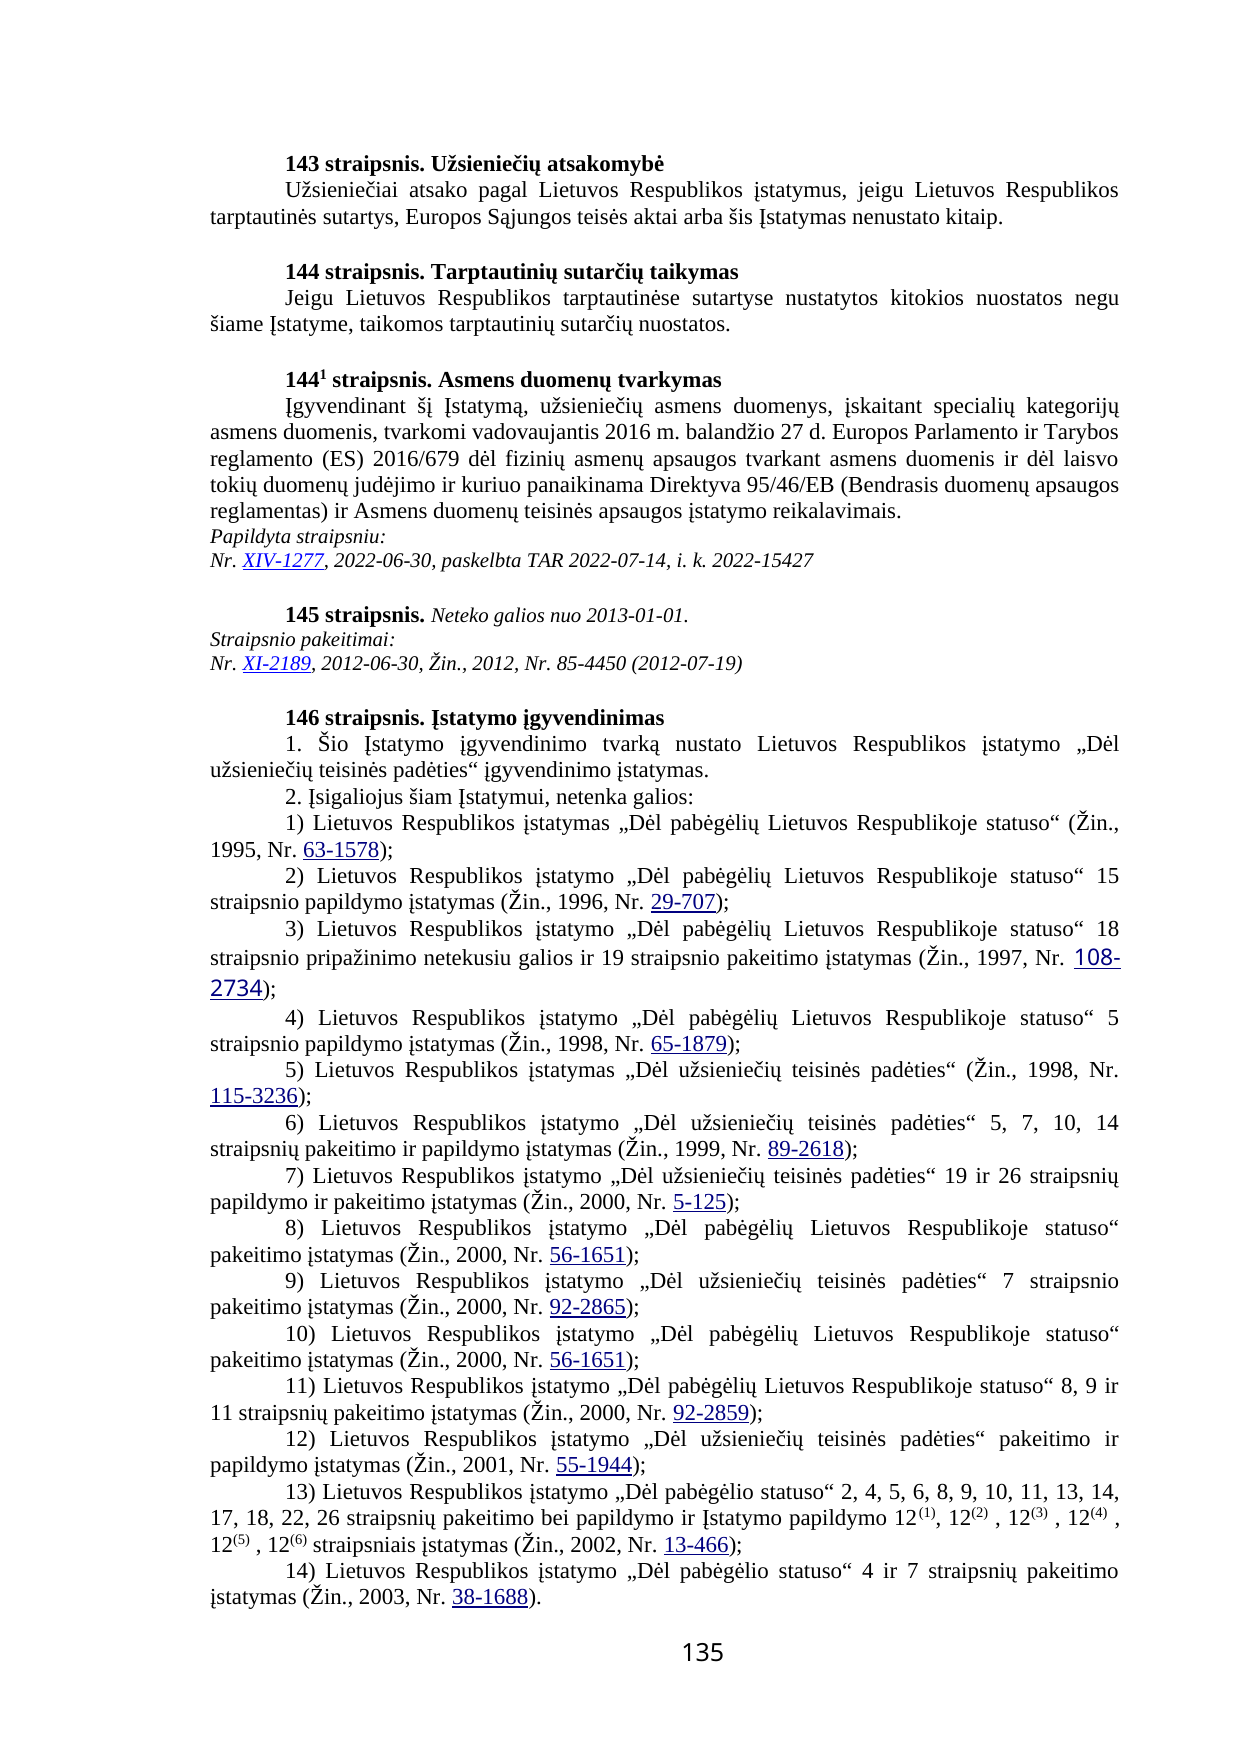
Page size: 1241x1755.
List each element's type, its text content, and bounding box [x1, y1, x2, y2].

text Jeigu Lietuvos Respublikos tarptautinėse sutartyse nustatytos kitokios nuostatos negu šiame Įstatyme, taikomos tarptautinių sutarčių nuostatos. [210, 284, 1120, 337]
text Įgyvendinant šį Įstatymą, užsieniečių asmens duomenys, įskaitant specialių kategorijų asmens duomenis, tvarkomi vadovaujantis 2016 m. balandžio 27 d. Europos Parlamento ir Tarybos reglamento (ES) 2016/679 dėl fizinių asmenų apsaugos tvarkant asmens duomenis ir dėl laisvo tokių duomenų judėjimo ir kuriuo panaikinama Direktyva 95/46/EB (Bendrasis duomenų apsaugos reglamentas) ir Asmens duomenų teisinės apsaugos įstatymo reikalavimais. [210, 392, 1120, 524]
text Nr. XIV-1277, 2022-06-30, paskelbta TAR 2022-07-14, i. k. 2022-15427 [210, 548, 1120, 572]
text Papildyta straipsniu: [210, 524, 1120, 548]
text Užsieniečiai atsako pagal Lietuvos Respublikos įstatymus, jeigu Lietuvos Respublikos tarptautinės sutartys, Europos Sąjungos teisės aktai arba šis Įstatymas nenustato kitaip. [210, 176, 1120, 229]
text 2. Įsigaliojus šiam Įstatymui, netenka galios: [210, 783, 1120, 809]
text 4) Lietuvos Respublikos įstatymo „Dėl pabėgėlių Lietuvos Respublikoje statuso“ 5 straipsnio papildymo įstatymas (Žin., 1998, Nr. 65-1879); [210, 1003, 1120, 1056]
text 14) Lietuvos Respublikos įstatymo „Dėl pabėgėlio statuso“ 4 ir 7 straipsnių pakeitimo įstatymas (Žin., 2003, Nr. 38-1688). [210, 1557, 1120, 1610]
text 8) Lietuvos Respublikos įstatymo „Dėl pabėgėlių Lietuvos Respublikoje statuso“ pakeitimo įstatymas (Žin., 2000, Nr. 56-1651); [210, 1214, 1120, 1267]
text 2) Lietuvos Respublikos įstatymo „Dėl pabėgėlių Lietuvos Respublikoje statuso“ 15 straipsnio papildymo įstatymas (Žin., 1996, Nr. 29-707); [210, 862, 1120, 915]
text 1. Šio Įstatymo įgyvendinimo tvarką nustato Lietuvos Respublikos įstatymo „Dėl užsieniečių teisinės padėties“ įgyvendinimo įstatymas. [210, 730, 1120, 783]
text Straipsnio pakeitimai: [210, 627, 1120, 651]
text 1) Lietuvos Respublikos įstatymas „Dėl pabėgėlių Lietuvos Respublikoje statuso“ (Žin., 1995, Nr. 63-1578); [210, 809, 1120, 862]
text 6) Lietuvos Respublikos įstatymo „Dėl užsieniečių teisinės padėties“ 5, 7, 10, 14 straipsnių pakeitimo ir papildymo įstatymas (Žin., 1999, Nr. 89-2618); [210, 1109, 1120, 1162]
text 145 straipsnis. Neteko galios nuo 2013-01-01. [210, 601, 1120, 627]
subtitle 143 straipsnis. Užsieniečių atsakomybė [210, 150, 1120, 176]
text 5) Lietuvos Respublikos įstatymas „Dėl užsieniečių teisinės padėties“ (Žin., 1998, Nr. 115-3236); [210, 1056, 1120, 1109]
text Nr. XI-2189, 2012-06-30, Žin., 2012, Nr. 85-4450 (2012-07-19) [210, 651, 1120, 675]
text 9) Lietuvos Respublikos įstatymo „Dėl užsieniečių teisinės padėties“ 7 straipsnio pakeitimo įstatymas (Žin., 2000, Nr. 92-2865); [210, 1267, 1120, 1320]
text 10) Lietuvos Respublikos įstatymo „Dėl pabėgėlių Lietuvos Respublikoje statuso“ pakeitimo įstatymas (Žin., 2000, Nr. 56-1651); [210, 1320, 1120, 1372]
text 7) Lietuvos Respublikos įstatymo „Dėl užsieniečių teisinės padėties“ 19 ir 26 straipsnių papildymo ir pakeitimo įstatymas (Žin., 2000, Nr. 5-125); [210, 1162, 1120, 1214]
text 13) Lietuvos Respublikos įstatymo „Dėl pabėgėlio statuso“ 2, 4, 5, 6, 8, 9, 10, 11, 13, 14, 17, 18, 22, 26 straipsnių pakeitimo bei papildymo ir Įstatymo papildymo 12(1), 12(2) , 12(3) , 12(4) , 12(5) , 12(6) straipsniais įstatymas (Žin., 2002, Nr. 13-466); [210, 1478, 1120, 1557]
text 146 straipsnis. Įstatymo įgyvendinimas [210, 704, 1120, 730]
text 12) Lietuvos Respublikos įstatymo „Dėl užsieniečių teisinės padėties“ pakeitimo ir papildymo įstatymas (Žin., 2001, Nr. 55-1944); [210, 1425, 1120, 1478]
text 144 straipsnis. Tarptautinių sutarčių taikymas [210, 258, 1120, 284]
text 1441 straipsnis. Asmens duomenų tvarkymas [210, 366, 1120, 392]
text 11) Lietuvos Respublikos įstatymo „Dėl pabėgėlių Lietuvos Respublikoje statuso“ 8, 9 ir 11 straipsnių pakeitimo įstatymas (Žin., 2000, Nr. 92-2859); [210, 1372, 1120, 1425]
text 3) Lietuvos Respublikos įstatymo „Dėl pabėgėlių Lietuvos Respublikoje statuso“ 18 straipsnio pripažinimo netekusiu galios ir 19 straipsnio pakeitimo įstatymas (Žin., 1997, Nr. 108-2734); [210, 915, 1120, 1003]
